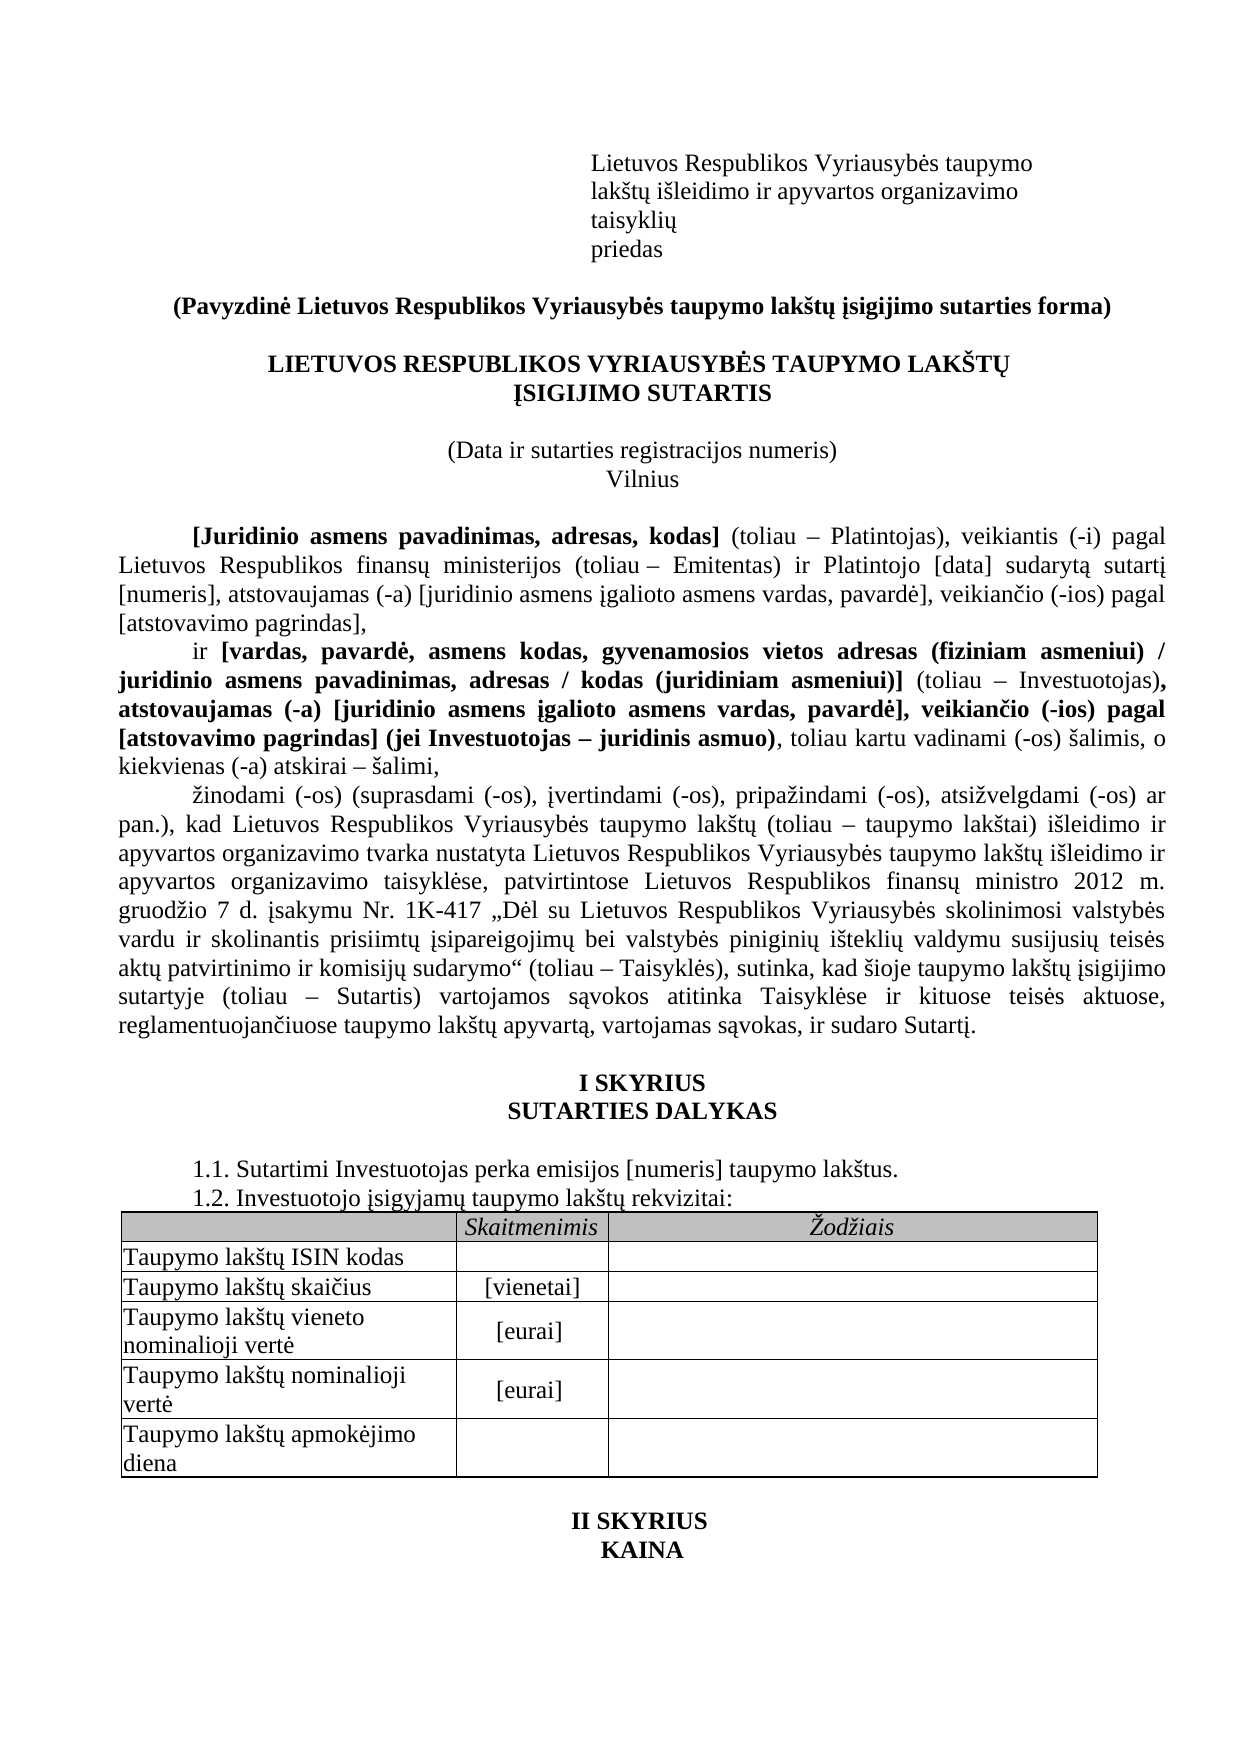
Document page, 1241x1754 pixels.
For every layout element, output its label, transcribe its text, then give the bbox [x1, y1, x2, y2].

subtitle ĮSIGIJIMO SUTARTIS [118, 378, 1166, 406]
text (Data ir sutarties registracijos numeris) [118, 435, 1166, 464]
table_cell [457, 1419, 608, 1476]
table_header Žodžiais [609, 1213, 1097, 1241]
subtitle LIETUVOS RESPUBLIKOS VYRIAUSYBĖS TAUPYMO LAKŠTŲ [118, 349, 1166, 378]
table_cell [457, 1242, 608, 1271]
table_cell [eurai] [457, 1360, 608, 1418]
table_cell [609, 1242, 1097, 1271]
text SUTARTIES DALYKAS [118, 1096, 1166, 1125]
text lakštų išleidimo ir apyvartos organizavimo [591, 176, 1166, 205]
table_cell Taupymo lakštų apmokėjimo diena [122, 1419, 456, 1476]
text 1.2. Investuotojo įsigyjamų taupymo lakštų rekvizitai: [118, 1183, 1166, 1211]
table_cell [eurai] [457, 1302, 608, 1359]
table_cell Taupymo lakštų nominalioji vertė [122, 1360, 456, 1418]
table_cell [609, 1272, 1097, 1301]
text Vilnius [118, 464, 1166, 493]
table_cell Taupymo lakštų skaičius [122, 1272, 456, 1301]
text [Juridinio asmens pavadinimas, adresas, kodas] (toliau – Platintojas), veikiantis (-i) pagal Lietuvos Respublikos finansų ministerijos (toliau – Emitentas) ir Platintojo [data] sudarytą sutartį [numeris], atstovaujamas (-a) [juridinio asmens įgalioto asmens vardas, pavardė], veikiančio (-ios) pagal [atstovavimo pagrindas], [118, 521, 1166, 636]
text 1.1. Sutartimi Investuotojas perka emisijos [numeris] taupymo lakštus. [118, 1154, 1166, 1183]
text žinodami (-os) (suprasdami (-os), įvertindami (-os), pripažindami (-os), atsižvelgdami (-os) ar pan.), kad Lietuvos Respublikos Vyriausybės taupymo lakštų (toliau – taupymo lakštai) išleidimo ir apyvartos organizavimo tvarka nustatyta Lietuvos Respublikos Vyriausybės taupymo lakštų išleidimo ir apyvartos organizavimo taisyklėse, patvirtintose Lietuvos Respublikos finansų ministro 2012 m. gruodžio 7 d. įsakymu Nr. 1K-417 „Dėl su Lietuvos Respublikos Vyriausybės skolinimosi valstybės vardu ir skolinantis prisiimtų įsipareigojimų bei valstybės piniginių išteklių valdymu susijusių teisės aktų patvirtinimo ir komisijų sudarymo“ (toliau – Taisyklės), sutinka, kad šioje taupymo lakštų įsigijimo sutartyje (toliau – Sutartis) vartojamos sąvokos atitinka Taisyklėse ir kituose teisės aktuose, reglamentuojančiuose taupymo lakštų apyvartą, vartojamas sąvokas, ir sudaro Sutartį. [118, 780, 1166, 1039]
table_cell [vienetai] [457, 1272, 608, 1301]
table_cell Taupymo lakštų ISIN kodas [122, 1242, 456, 1271]
text taisyklių [591, 205, 1166, 234]
table_cell [609, 1302, 1097, 1359]
text ir [vardas, pavardė, asmens kodas, gyvenamosios vietos adresas (fiziniam asmeniui) / juridinio asmens pavadinimas, adresas / kodas (juridiniam asmeniui)] (toliau – Investuotojas), atstovaujamas (-a) [juridinio asmens įgalioto asmens vardas, pavardė], veikiančio (-ios) pagal [atstovavimo pagrindas] (jei Investuotojas – juridinis asmuo), toliau kartu vadinami (-os) šalimis, o kiekvienas (-a) atskirai – šalimi, [118, 636, 1166, 780]
text Lietuvos Respublikos Vyriausybės taupymo [591, 148, 1166, 176]
table_cell Taupymo lakštų vieneto nominalioji vertė [122, 1302, 456, 1359]
table_cell [609, 1360, 1097, 1418]
text (Pavyzdinė Lietuvos Respublikos Vyriausybės taupymo lakštų įsigijimo sutarties forma) [118, 291, 1166, 320]
text I SKYRIUS [118, 1068, 1166, 1096]
text KAINA [118, 1535, 1166, 1564]
text priedas [591, 234, 1166, 263]
text II SKYRIUS [118, 1506, 1166, 1535]
table_cell [609, 1419, 1097, 1476]
table_header Skaitmenimis [457, 1213, 608, 1241]
table_header [122, 1213, 456, 1241]
